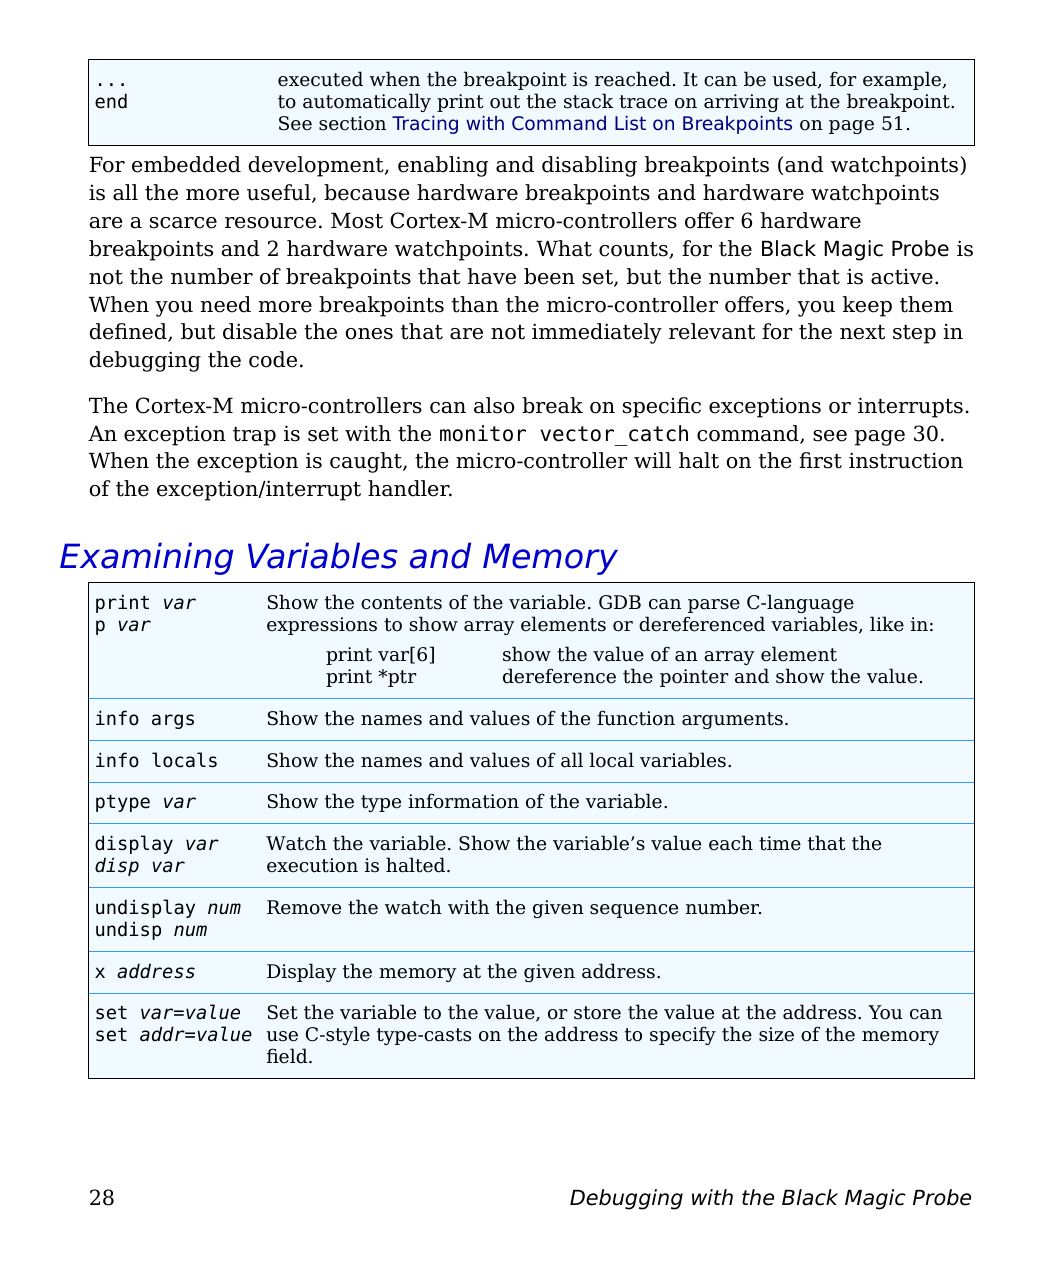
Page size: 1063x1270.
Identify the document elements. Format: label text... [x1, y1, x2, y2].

table_cell ptype var [89, 783, 260, 823]
table_cell executed when the breakpoint is reached. It can be used, for example, to automatically print out the stack trace on arriving at the breakpoint. See section Tracing with Command List on Breakpoints on page 51. [272, 60, 974, 144]
table_cell Show the names and values of the function arguments. [260, 699, 974, 740]
table_cell Remove the watch with the given sequence number. [260, 888, 974, 951]
table_cell undisplay num undisp num [89, 888, 260, 951]
table_cell x address [89, 952, 260, 992]
table_header Show the contents of the variable. GDB can parse C-language expressions to show array elements or dereferenced variables, like in: print var[6] show the value of an array element print *ptr dereference the pointer and show the value. [260, 583, 974, 698]
table_cell set var=value set addr=value [89, 994, 260, 1078]
text For embedded development, enabling and disabling breakpoints (and watchpoints) is all the more useful, because hardware breakpoints and hardware watchpoints are a scarce resource. Most Cortex-M micro-controllers offer 6 hardware breakpoints and 2 hardware watchpoints. What counts, for the Black Magic Probe is not the number of breakpoints that have been set, but the number that is active. When you need more breakpoints than the micro-controller offers, you keep them defined, but disable the ones that are not immediately relevant for the next step in debugging the code. [88, 153, 974, 372]
table_cell Show the type information of the variable. [260, 783, 974, 823]
table_cell info args [89, 699, 260, 740]
table_cell Watch the variable. Show the variable’s value each time that the execution is halted. [260, 824, 974, 887]
table_cell info locals [89, 741, 260, 782]
table_cell Set the variable to the value, or store the value at the address. You can use C-style type-casts on the address to specify the size of the memory field. [260, 994, 974, 1078]
table_cell Show the names and values of all local variables. [260, 741, 974, 782]
table_cell ... end [89, 60, 272, 144]
text The Cortex-M micro-controllers can also break on specific exceptions or interrupts. An exception trap is set with the monitor vector_catch command, see page 30. When the exception is caught, the micro-controller will halt on the first instruction of the exception/interrupt handler. [88, 394, 974, 501]
table_cell display var disp var [89, 824, 260, 887]
table_cell Display the memory at the given address. [260, 952, 974, 992]
subtitle Examining Variables and Memory [59, 537, 974, 576]
table_header print var p var [89, 583, 260, 698]
